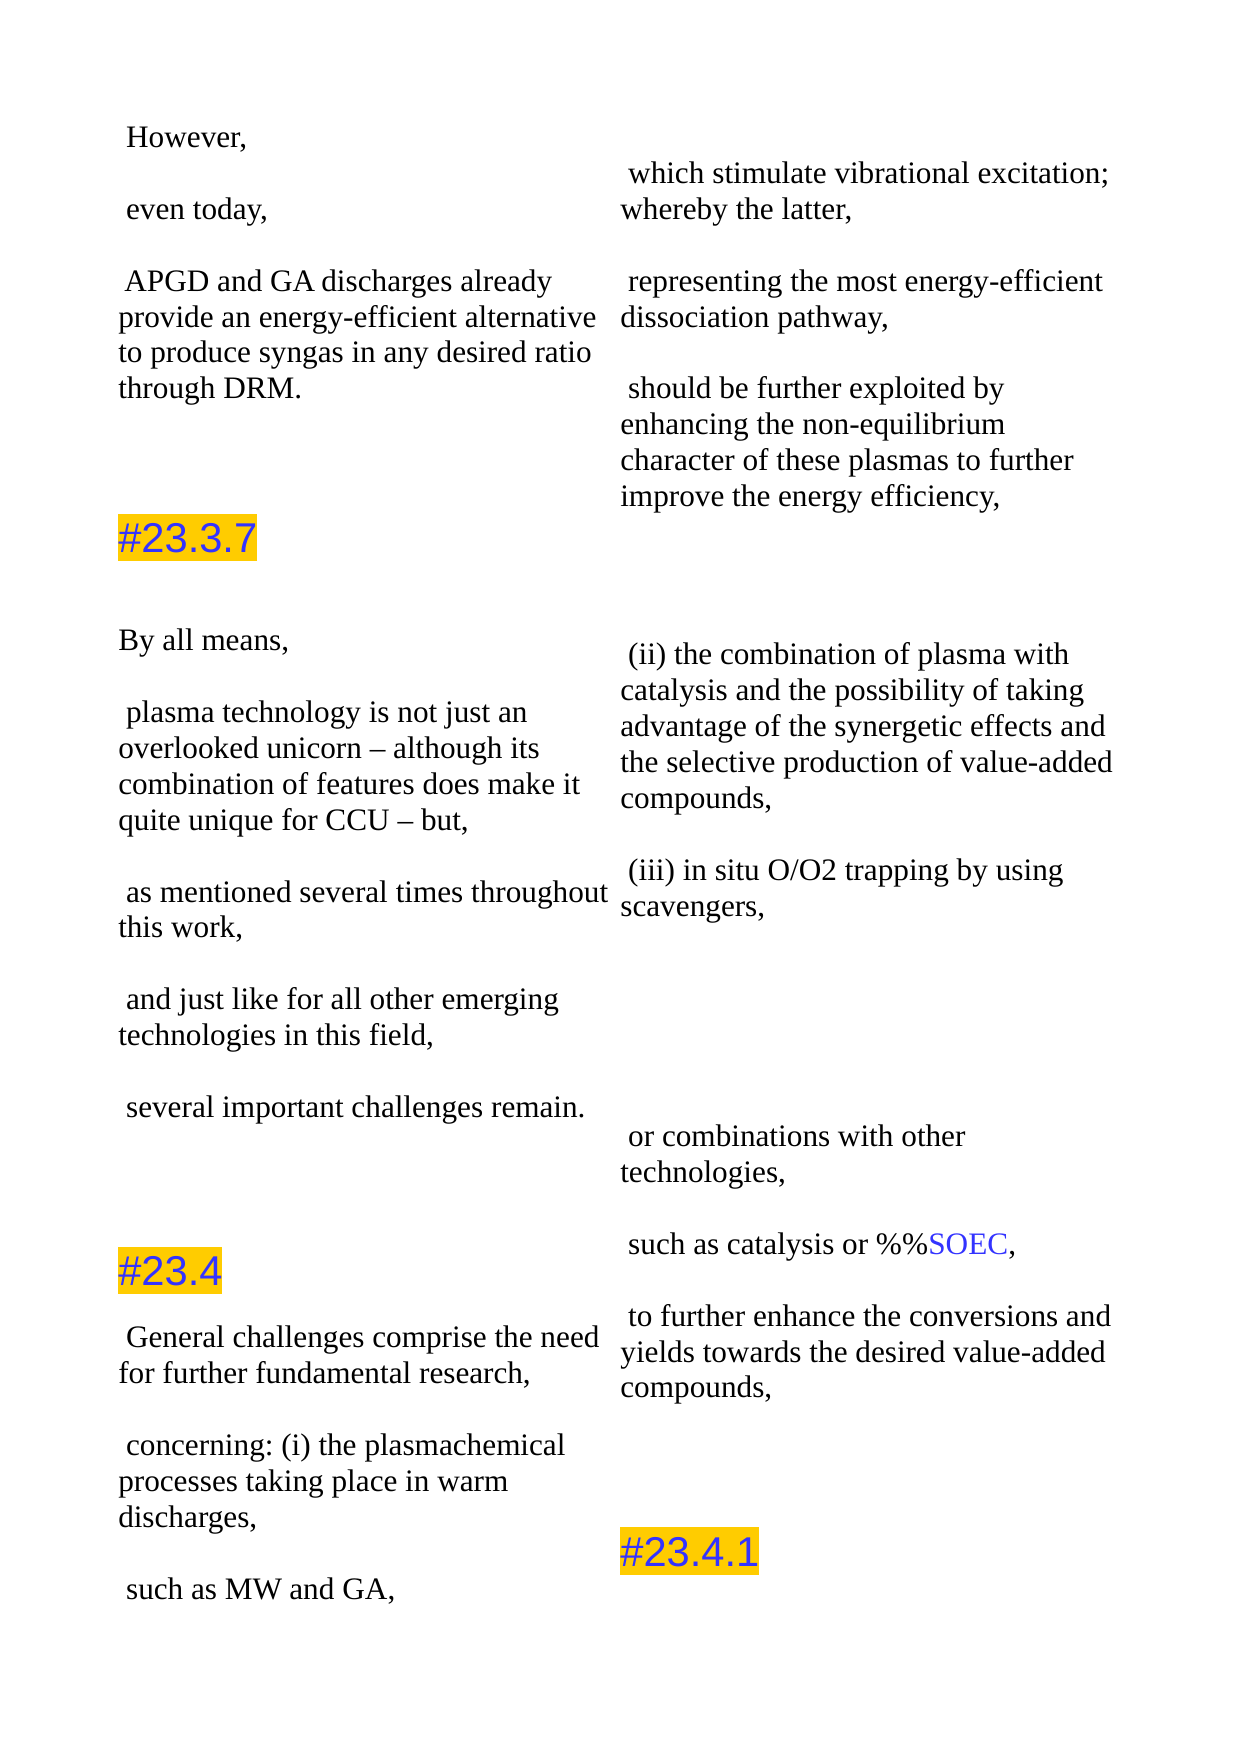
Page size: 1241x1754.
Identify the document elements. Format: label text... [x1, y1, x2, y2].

text By all means, [118, 621, 620, 657]
text General challenges comprise the need for further fundamental research, [118, 1318, 620, 1390]
text #23.3.7 [118, 513, 620, 561]
text concerning: (i) the plasmachemical processes taking place in warm discharges, [118, 1426, 620, 1534]
text #23.4 [118, 1247, 620, 1294]
text to further enhance the conversions and yields towards the desired value-added compounds, [620, 1297, 1122, 1405]
text (iii) in situ O/O2 trapping by using scavengers, [620, 851, 1122, 923]
text plasma technology is not just an overlooked unicorn – although its combination of features does make it quite unique for CCU – but, [118, 693, 620, 837]
text as mentioned several times throughout this work, [118, 873, 620, 945]
text which stimulate vibrational excitation; whereby the latter, [620, 154, 1122, 226]
text several important challenges remain. [118, 1088, 620, 1124]
text or combinations with other technologies, [620, 1117, 1122, 1189]
text even today, [118, 190, 620, 226]
text #23.4.1 [620, 1527, 1122, 1575]
text (ii) the combination of plasma with catalysis and the possibility of taking advantage of the synergetic effects and the selective production of value-added compounds, [620, 636, 1122, 815]
text APGD and GA discharges already provide an energy-efficient alternative to produce syngas in any desired ratio through DRM. [118, 262, 620, 406]
text However, [118, 118, 620, 154]
text such as MW and GA, [118, 1570, 620, 1606]
text and just like for all other emerging technologies in this field, [118, 981, 620, 1052]
text should be further exploited by enhancing the non-equilibrium character of these plasmas to further improve the energy efficiency, [620, 370, 1122, 513]
text such as catalysis or %%SOEC, [620, 1225, 1122, 1261]
text representing the most energy-efficient dissociation pathway, [620, 262, 1122, 334]
